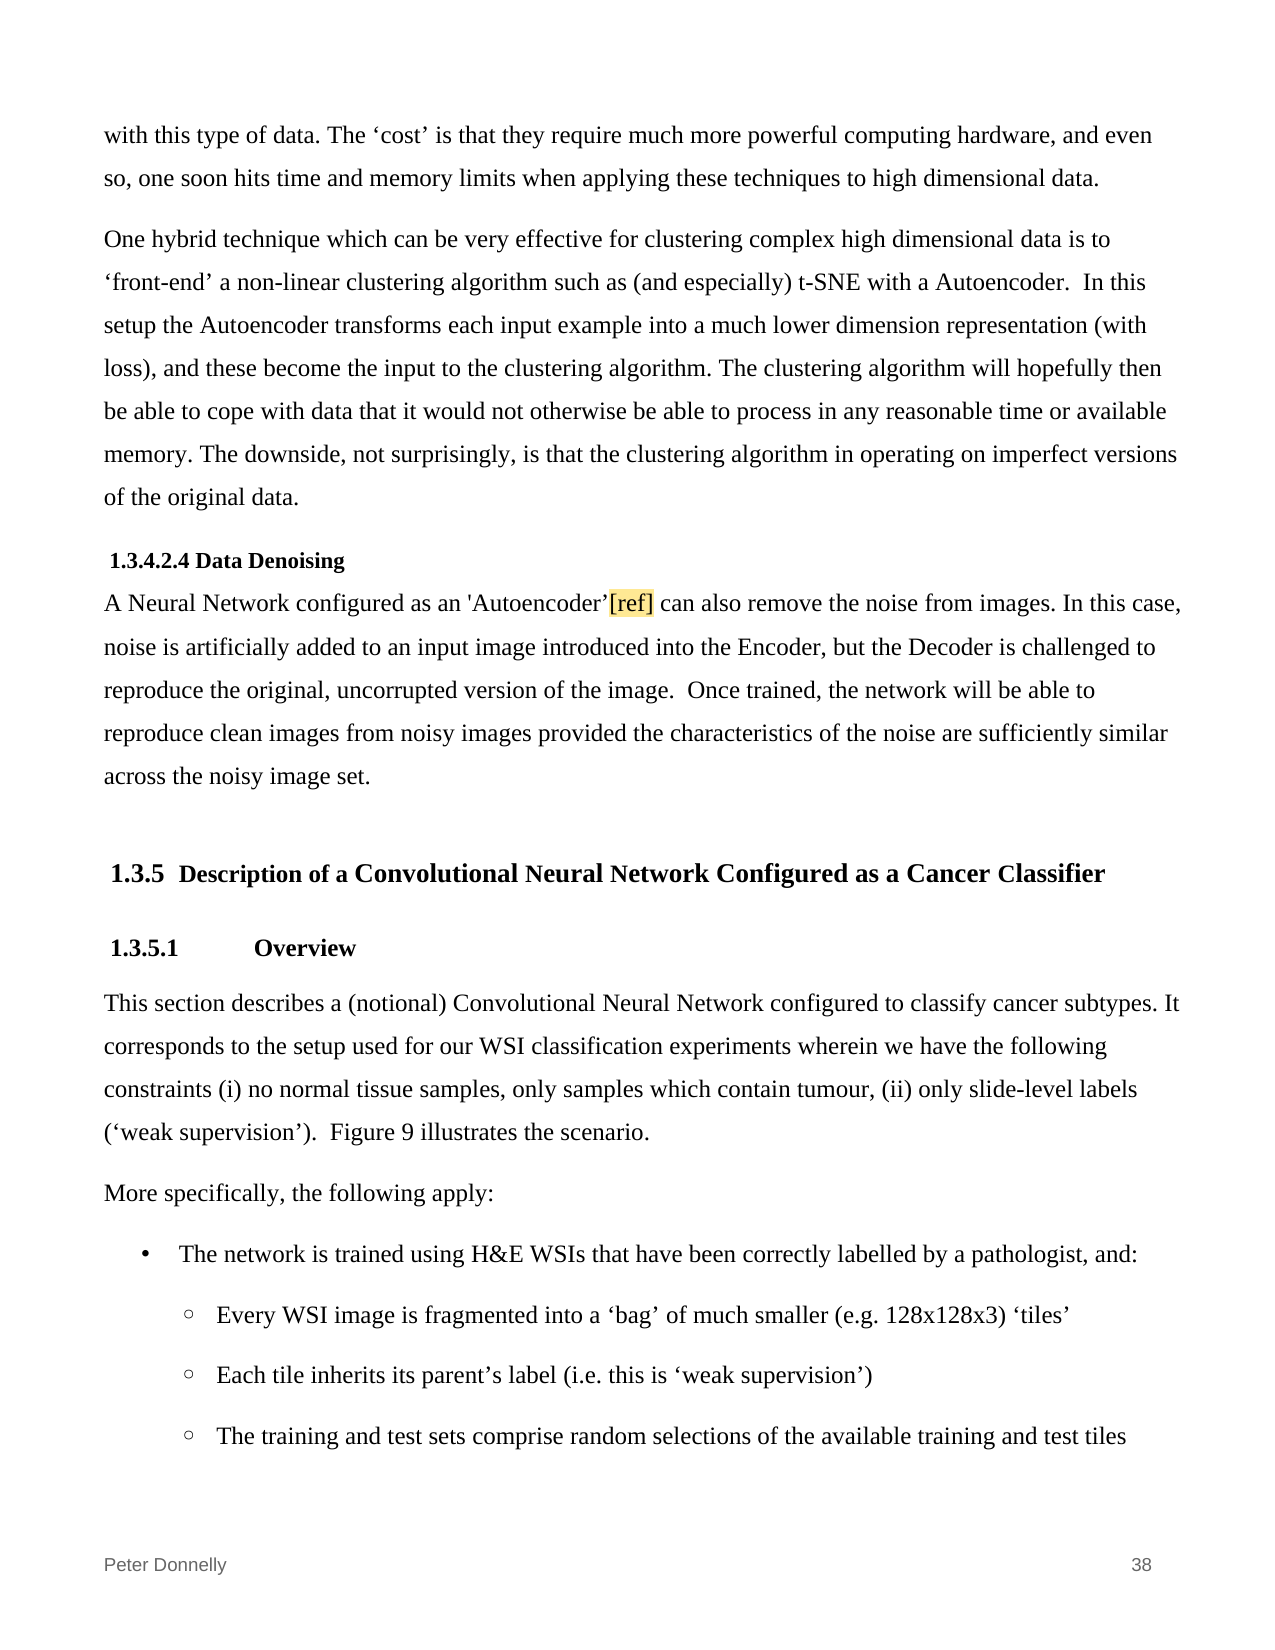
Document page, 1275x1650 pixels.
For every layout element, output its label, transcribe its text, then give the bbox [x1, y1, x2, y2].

list Every WSI image is fragmented into a ‘bag’ of much smaller (e.g. 128x128x3) ‘tiles’ [178, 1300, 1181, 1328]
text More specifically, the following apply: [103, 1178, 1181, 1207]
text with this type of data. The ‘cost’ is that they require much more powerful computing hardware, and even so, one soon hits time and memory limits when applying these techniques to high dimensional data. [103, 120, 1181, 192]
text A Neural Network configured as an 'Autoencoder’[ref] can also remove the noise from images. In this case, noise is artificially added to an input image introduced into the Encoder, but the Decoder is challenged to reproduce the original, uncorrupted version of the image. Once trained, the network will be able to reproduce clean images from noisy images provided the characteristics of the noise are sufficiently similar across the noisy image set. [103, 588, 1181, 790]
subtitle Description of a Convolutional Neural Network Configured as a Cancer Classifier [103, 857, 1181, 888]
list Each tile inherits its parent’s label (i.e. this is ‘weak supervision’) [178, 1361, 1181, 1389]
subtitle Data Denoising [103, 547, 1181, 573]
list The training and test sets comprise random selections of the available training and test tiles [178, 1421, 1181, 1450]
list The network is trained using H&E WSIs that have been correctly labelled by a pathologist, and: [141, 1239, 1181, 1268]
subtitle Overview [103, 933, 1181, 961]
text This section describes a (notional) Convolutional Neural Network configured to classify cancer subtypes. It corresponds to the setup used for our WSI classification experiments wherein we have the following constraints (i) no normal tissue samples, only samples which contain tumour, (ii) only slide-level labels (‘weak supervision’). Figure 9 illustrates the scenario. [103, 988, 1181, 1146]
text One hybrid technique which can be very effective for clustering complex high dimensional data is to ‘front-end’ a non-linear clustering algorithm such as (and especially) t-SNE with a Autoencoder. In this setup the Autoencoder transforms each input example into a much lower dimension representation (with loss), and these become the input to the clustering algorithm. The clustering algorithm will hopefully then be able to cope with data that it would not otherwise be able to process in any reasonable time or available memory. The downside, not surprisingly, is that the clustering algorithm in operating on imperfect versions of the original data. [103, 224, 1181, 511]
